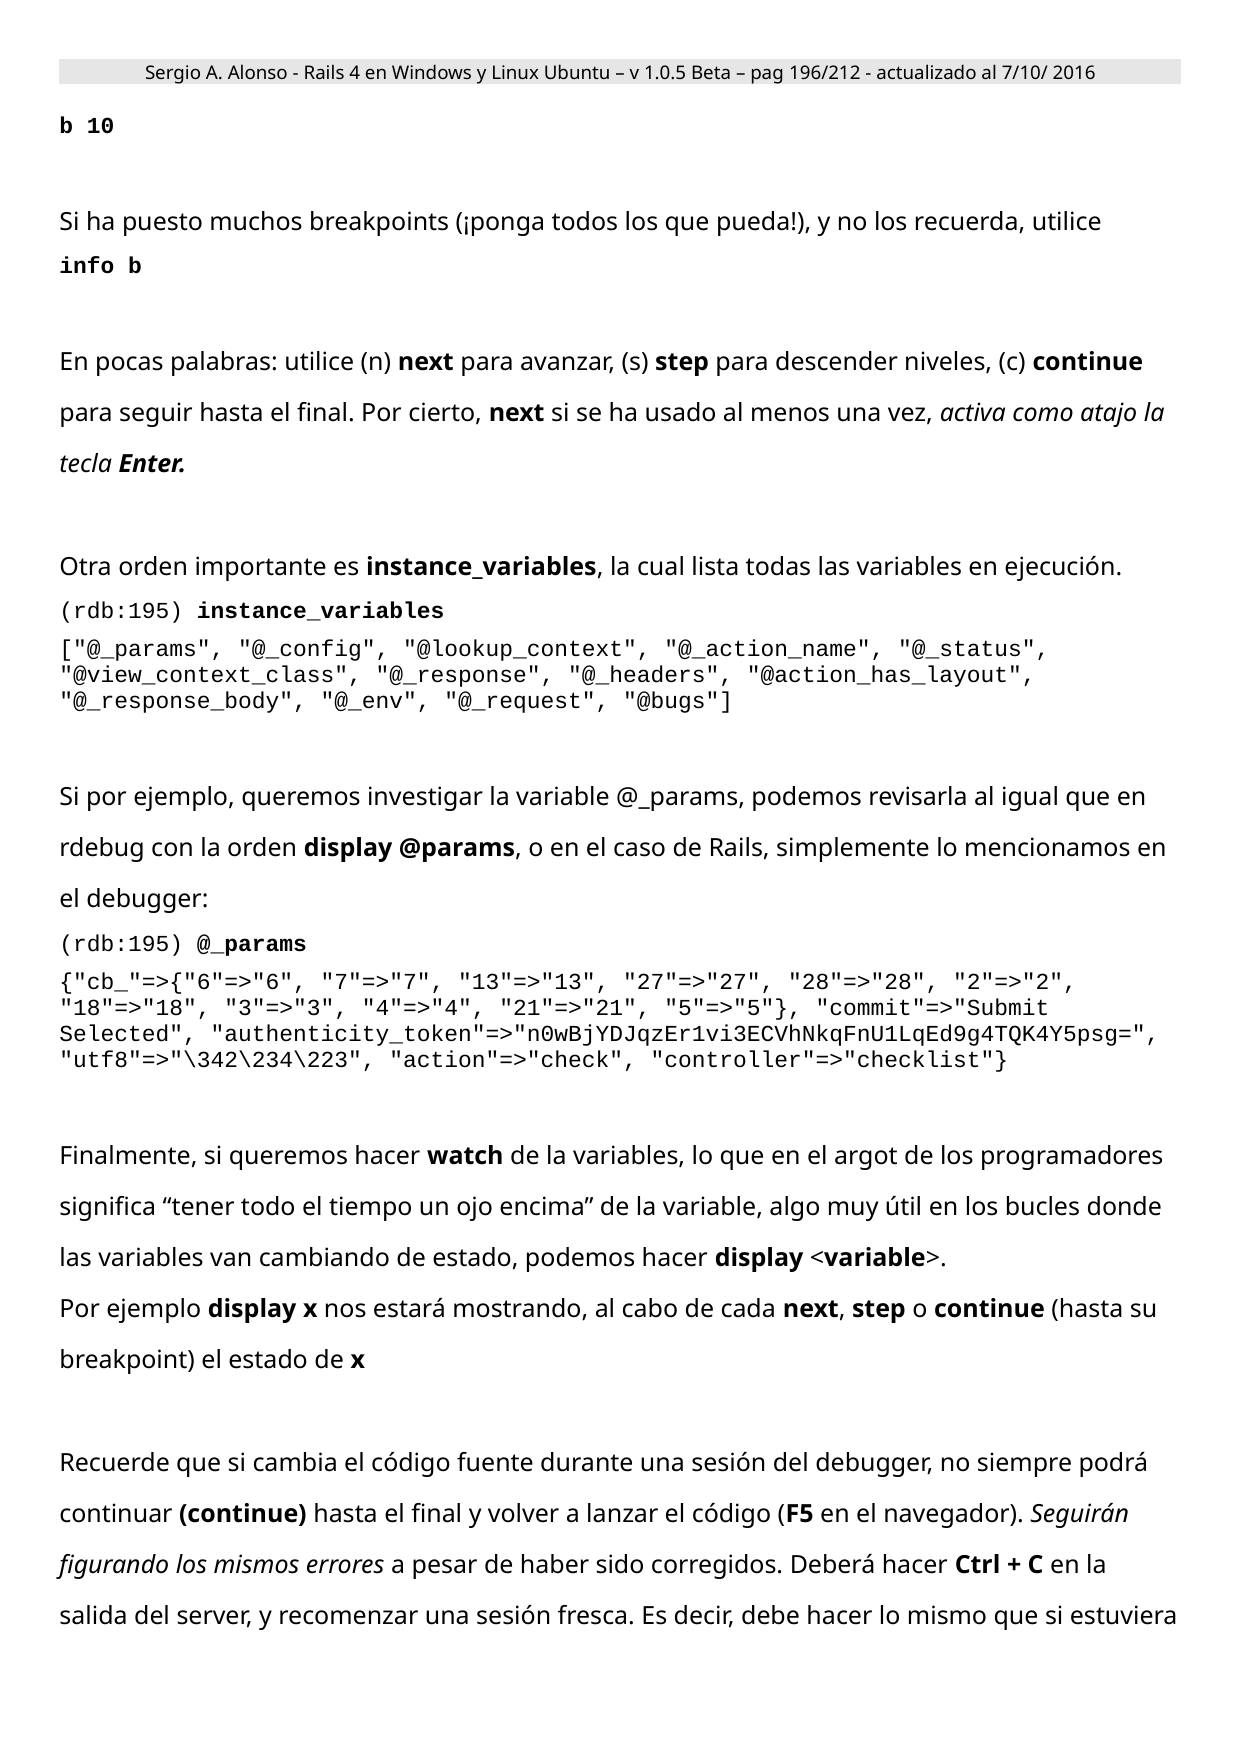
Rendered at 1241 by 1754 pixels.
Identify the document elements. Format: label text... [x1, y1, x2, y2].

text En pocas palabras: utilice (n) next para avanzar, (s) step para descender niveles, (c) continue para seguir hasta el final. Por cierto, next si se ha usado al menos una vez, activa como atajo la tecla Enter. [59, 344, 1181, 480]
text Finalmente, si queremos hacer watch de la variables, lo que en el argot de los programadores significa “tener todo el tiempo un ojo encima” de la variable, algo muy útil en los bucles donde las variables van cambiando de estado, podemos hacer display <variable>. [59, 1138, 1181, 1274]
text Por ejemplo display x nos estará mostrando, al cabo de cada next, step o continue (hasta su breakpoint) el estado de x [59, 1291, 1181, 1376]
text info b [59, 254, 1181, 281]
text Otra orden importante es instance_variables, la cual lista todas las variables en ejecución. [59, 548, 1181, 582]
text Recuerde que si cambia el código fuente durante una sesión del debugger, no siempre podrá continuar (continue) hasta el final y volver a lanzar el código (F5 en el navegador). Seguirán figurando los mismos errores a pesar de haber sido corregidos. Deberá hacer Ctrl + C en la salida del server, y recomenzar una sesión fresca. Es decir, debe hacer lo mismo que si estuviera [59, 1444, 1181, 1631]
text ["@_params", "@_config", "@lookup_context", "@_action_name", "@_status", "@view_context_class", "@_response", "@_headers", "@action_has_layout", "@_response_body", "@_env", "@_request", "@bugs"] [59, 638, 1181, 716]
text {"cb_"=>{"6"=>"6", "7"=>"7", "13"=>"13", "27"=>"27", "28"=>"28", "2"=>"2", "18"=>"18", "3"=>"3", "4"=>"4", "21"=>"21", "5"=>"5"}, "commit"=>"Submit Selected", "authenticity_token"=>"n0wBjYDJqzEr1vi3ECVhNkqFnU1LqEd9g4TQK4Y5psg=", "utf8"=>"\342\234\223", "action"=>"check", "controller"=>"checklist"} [59, 971, 1181, 1074]
text (rdb:195) @_params [59, 932, 1181, 958]
text Si por ejemplo, queremos investigar la variable @_params, podemos revisarla al igual que en rdebug con la orden display @params, o en el caso de Rails, simplemente lo mencionamos en el debugger: [59, 779, 1181, 915]
text (rdb:195) instance_variables [59, 599, 1181, 625]
text b 10 [59, 114, 1181, 140]
text Si ha puesto muchos breakpoints (¡ponga todos los que pueda!), y no los recuerda, utilice [59, 203, 1181, 238]
